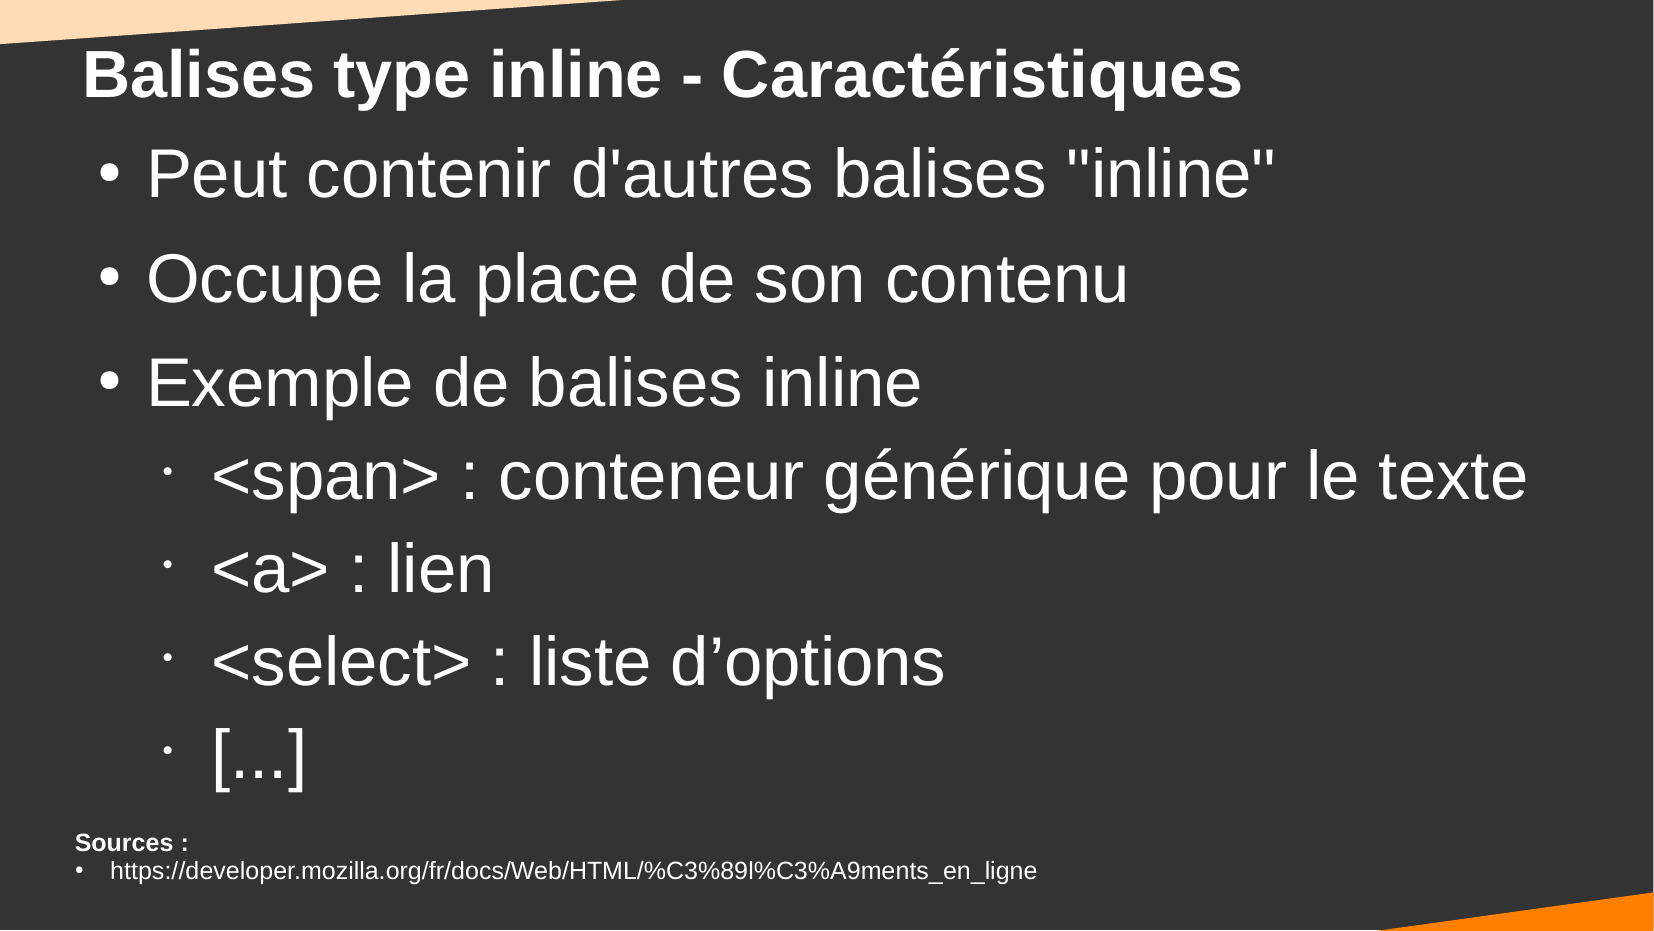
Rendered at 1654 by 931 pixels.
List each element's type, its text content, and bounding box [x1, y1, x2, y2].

text_box [0, 0, 623, 45]
title Balises type inline - Caractéristiques [82, 37, 1571, 122]
text_box Sources : https://developer.mozilla.org/fr/docs/Web/HTML/%C3%89l%C3%A9ments_en_ligne [59, 821, 1546, 920]
text_box [1375, 892, 1654, 931]
list Peut contenir d'autres balises "inline" Occupe la place de son contenu Exemple de balises inline <span> : conteneur générique pour le texte <a> : lien <select> : liste d’options [...] [80, 135, 1620, 807]
